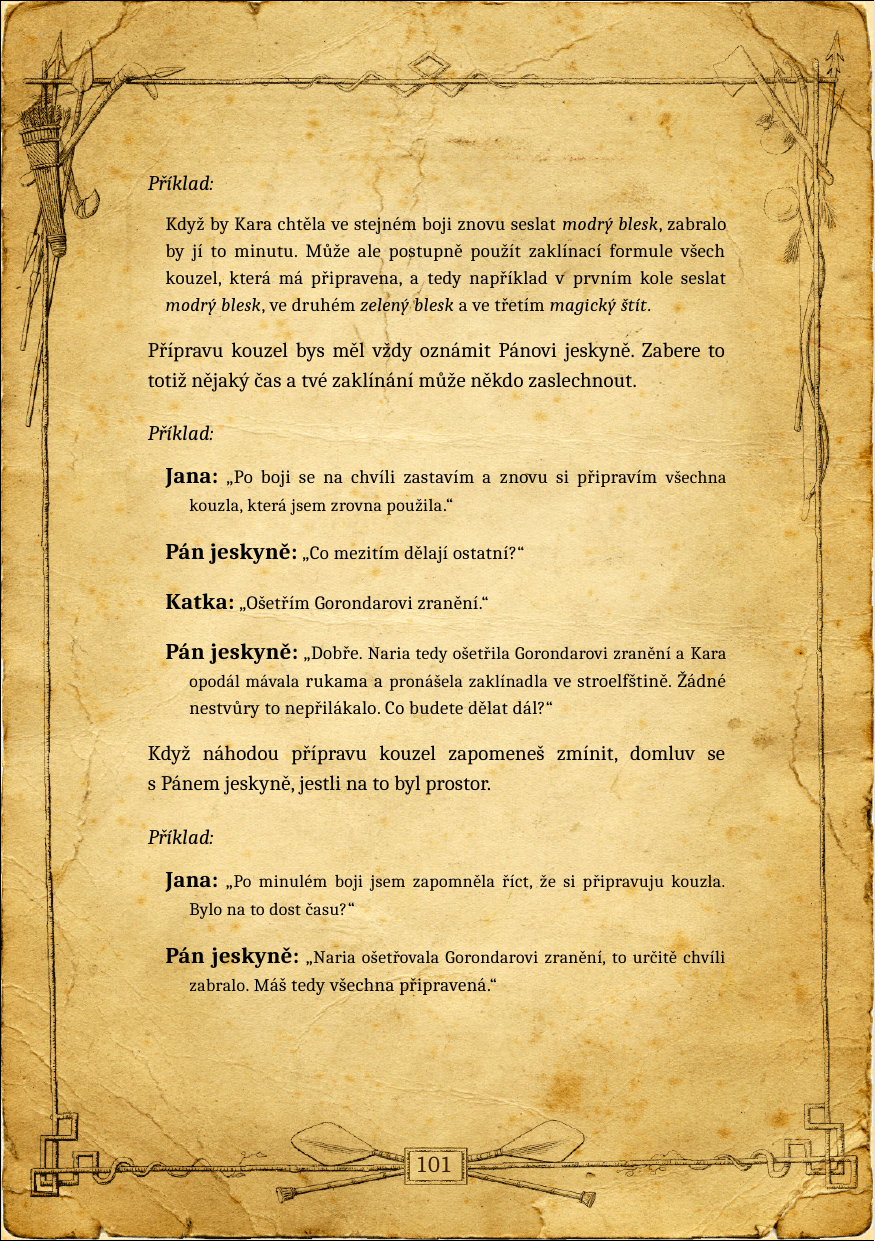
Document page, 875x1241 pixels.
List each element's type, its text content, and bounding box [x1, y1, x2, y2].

text Příklad: [148, 422, 726, 446]
text Pán jeskyně: „Dobře. Naria tedy ošetřila Gorondarovi zranění a⁠ Kara opodál mávala rukama a⁠ pronášela zaklínadla ve stroelfštině. Žádné nestvůry to nepřilákalo. Co budete dělat dál?“ [165, 639, 726, 719]
text Pán jeskyně: „Naria ošetřovala Gorondarovi zranění, to určitě chvíli zabralo. Máš tedy všechna připravená.“ [165, 943, 726, 996]
text Když by Kara chtěla ve stejném boji znovu seslat modrý blesk, zabralo by jí to minutu. Může ale postupně použít zaklínací formule všech kouzel, která má připravena, a⁠ tedy například v⁠ prvním kole seslat modrý blesk, ve druhém zelený blesk a⁠ ve třetím magický štít. [165, 213, 726, 316]
text Přípravu kouzel bys měl vždy oznámit Pánovi jeskyně. Zabere to totiž nějaký čas a⁠ tvé zaklínání může někdo zaslechnout. [148, 339, 726, 392]
text Katka: „Ošetřím Gorondarovi zranění.“ [165, 589, 726, 615]
picture [1, 1, 874, 1240]
text Pán jeskyně: „Co mezitím dělají ostatní?“ [165, 539, 726, 565]
text Příklad: [148, 172, 726, 196]
text Jana: „Po minulém boji jsem zapomněla říct, že si připravuju kouzla. Bylo na to dost času?“ [165, 867, 726, 920]
text Když náhodou přípravu kouzel zapomeneš zmínit, domluv se s⁠ Pánem jeskyně, jestli na to byl prostor. [148, 742, 726, 796]
text Jana: „Po boji se na chvíli zastavím a⁠ znovu si připravím všechna kouzla, která jsem zrovna použila.“ [165, 464, 726, 516]
text Příklad: [148, 826, 726, 849]
